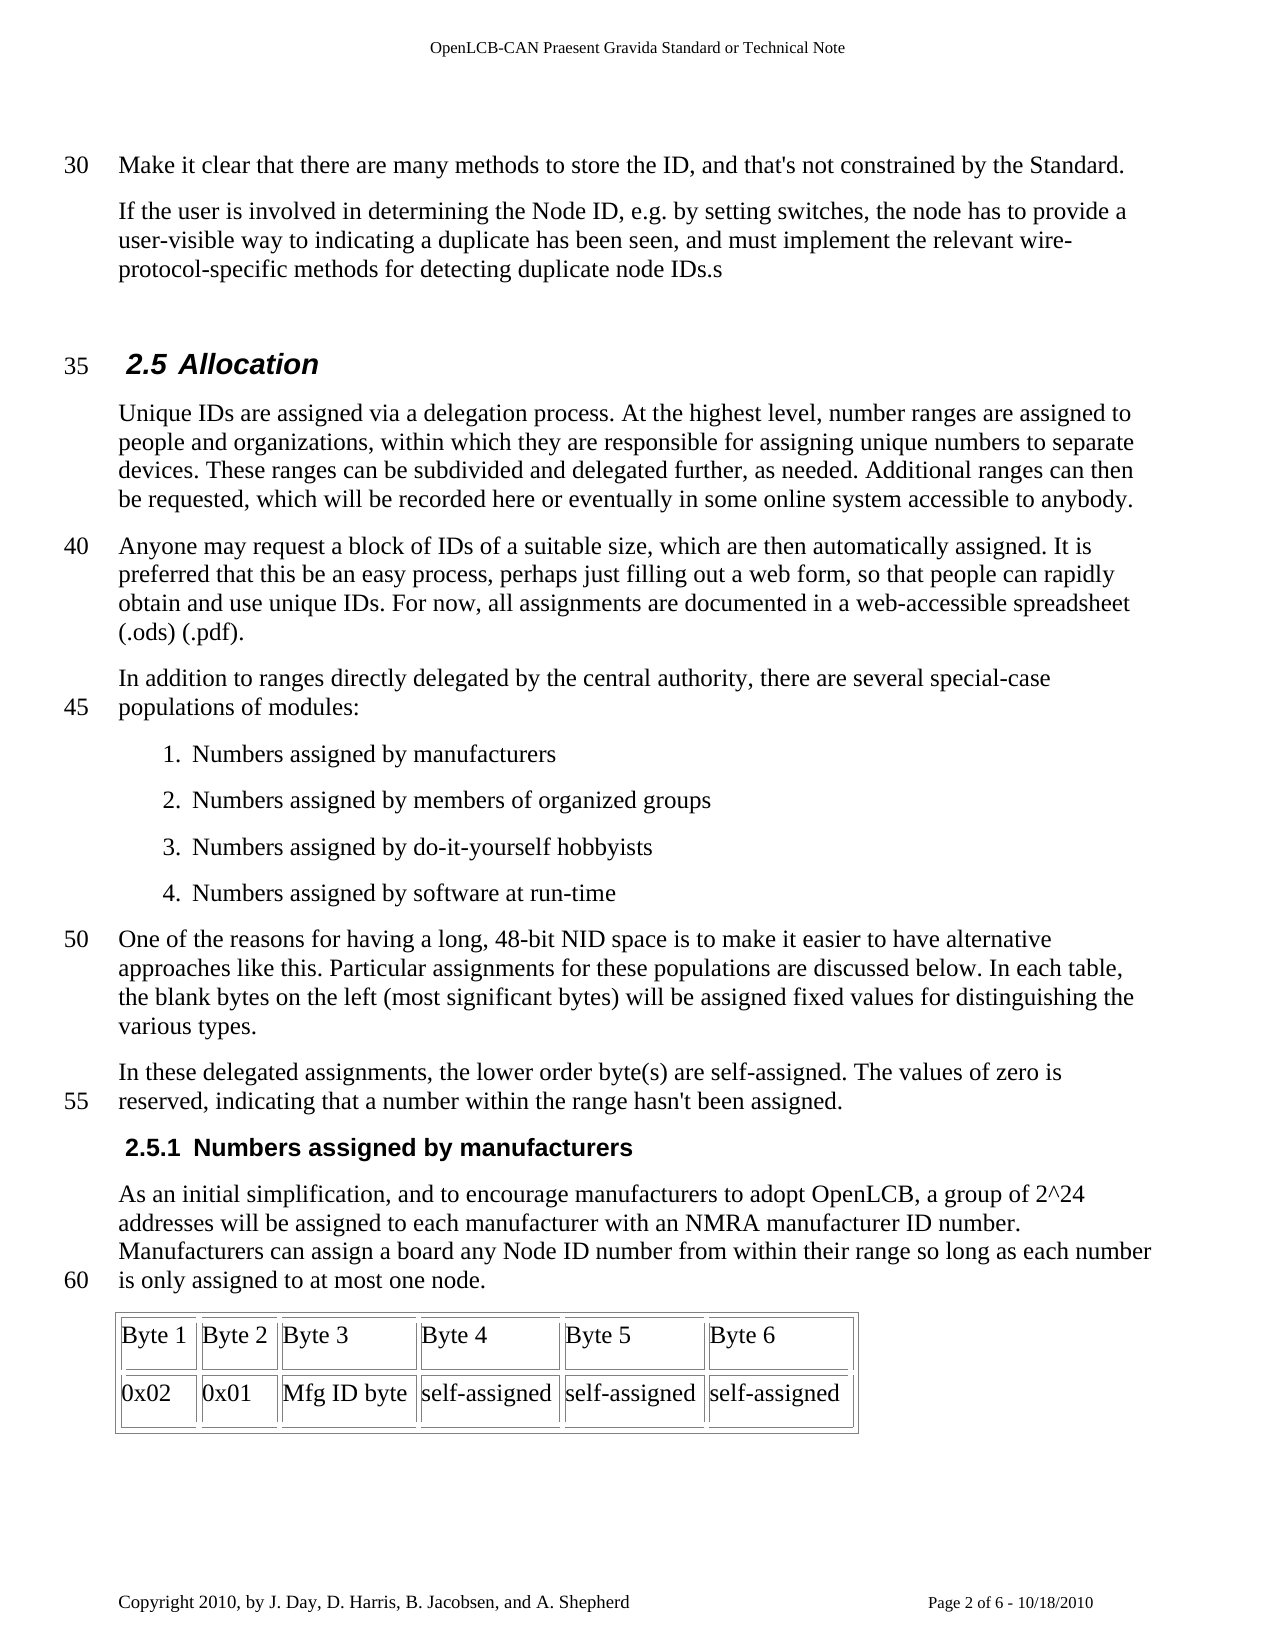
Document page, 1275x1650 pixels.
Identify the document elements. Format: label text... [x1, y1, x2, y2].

text If the user is involved in determining the Node ID, e.g. by setting switches, the node has to provide a user-visible way to indicating a duplicate has been seen, and must implement the relevant wire-protocol-specific methods for detecting duplicate node IDs.s [118, 196, 1157, 283]
table_cell Mfg ID byte [280, 1369, 418, 1427]
table_header Byte 3 [280, 1313, 418, 1369]
text Anyone may request a block of IDs of a suitable size, which are then automatically assigned. It is preferred that this be an easy process, perhaps just filling out a web form, so that people can rapidly obtain and use unique IDs. For now, all assignments are documented in a web-accessible spreadsheet (.ods) (.pdf). [118, 531, 1157, 646]
table_header Byte 5 [562, 1313, 706, 1369]
table_header Byte 4 [418, 1313, 562, 1369]
list Numbers assigned by software at run-time [162, 878, 1157, 907]
text Make it clear that there are many methods to store the ID, and that's not constrained by the Standard. [118, 150, 1157, 179]
text In addition to ranges directly delegated by the central authority, there are several special-case populations of modules: [118, 663, 1157, 721]
subtitle Numbers assigned by manufacturers [118, 1132, 1157, 1161]
list Numbers assigned by do-it-yourself hobbyists [162, 832, 1157, 860]
table_cell self-assigned [562, 1369, 706, 1427]
text In these delegated assignments, the lower order byte(s) are self-assigned. The values of zero is reserved, indicating that a number within the range hasn't been assigned. [118, 1057, 1157, 1115]
list Numbers assigned by manufacturers [162, 739, 1157, 767]
table_cell self-assigned [418, 1369, 562, 1427]
table_header Byte 2 [199, 1313, 279, 1369]
text One of the reasons for having a long, 48-bit NID space is to make it easier to have alternative approaches like this. Particular assignments for these populations are discussed below. In each table, the blank bytes on the left (most significant bytes) will be assigned fixed values for distinguishing the various types. [118, 924, 1157, 1039]
table_cell 0x01 [199, 1369, 279, 1427]
list Numbers assigned by members of organized groups [162, 785, 1157, 814]
table_header Byte 1 [118, 1313, 199, 1369]
text As an initial simplification, and to encourage manufacturers to adopt OpenLCB, a group of 2^24 addresses will be assigned to each manufacturer with an NMRA manufacturer ID number. Manufacturers can assign a board any Node ID number from within their range so long as each number is only assigned to at most one node. [118, 1179, 1157, 1294]
text Unique IDs are assigned via a delegation process. At the highest level, number ranges are assigned to people and organizations, within which they are responsible for assigning unique numbers to separate devices. These ranges can be subdivided and delegated further, as needed. Additional ranges can then be requested, which will be recorded here or eventually in some online system accessible to anybody. [118, 398, 1157, 513]
table_cell self-assigned [706, 1369, 856, 1427]
table_header Byte 6 [706, 1313, 856, 1369]
table_cell 0x02 [118, 1369, 199, 1427]
